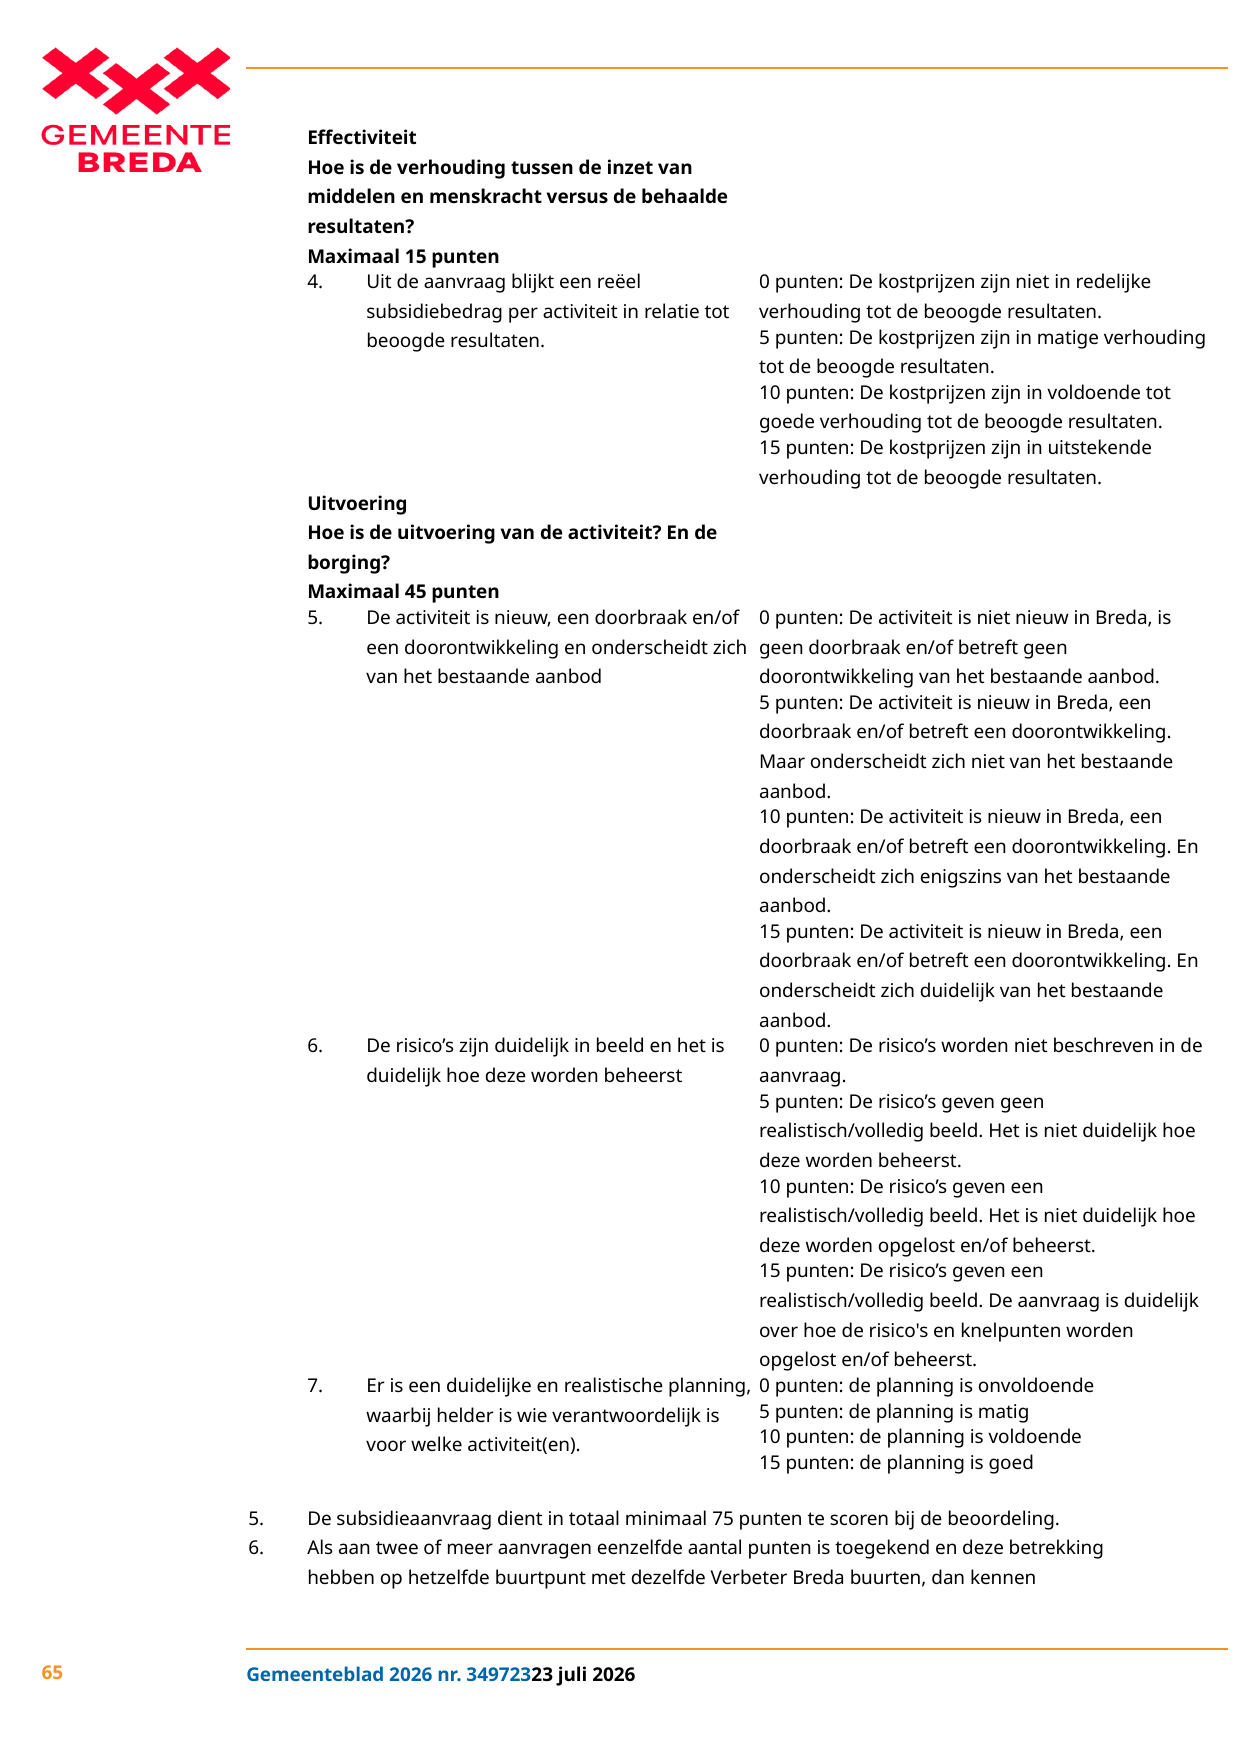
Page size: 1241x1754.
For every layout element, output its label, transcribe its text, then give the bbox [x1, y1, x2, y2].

table_cell Uitvoering Hoe is de uitvoering van de activiteit? En de borging? Maximaal 45 punten [307, 490, 759, 604]
table_cell 0 punten: de planning is onvoldoende [759, 1372, 1211, 1398]
table_cell 5 punten: De risico’s geven geen realistisch/volledig beeld. Het is niet duidelijk hoe deze worden beheerst. [759, 1088, 1211, 1173]
table_cell 5 punten: De kostprijzen zijn in matige verhouding tot de beoogde resultaten. [759, 324, 1211, 379]
table_cell 0 punten: De activiteit is niet nieuw in Breda, is geen doorbraak en/of betreft geen doorontwikkeling van het bestaande aanbod. [759, 604, 1211, 689]
table_cell Er is een duidelijke en realistische planning, waarbij helder is wie verantwoordelijk is voor welke activiteit(en). [307, 1372, 759, 1475]
table_cell De activiteit is nieuw, een doorbraak en/of een doorontwikkeling en onderscheidt zich van het bestaande aanbod [307, 604, 759, 1033]
table_cell 0 punten: De kostprijzen zijn niet in redelijke verhouding tot de beoogde resultaten. [759, 269, 1211, 324]
table_cell 10 punten: de planning is voldoende [759, 1424, 1211, 1449]
table_cell 0 punten: De risico’s worden niet beschreven in de aanvraag. [759, 1033, 1211, 1088]
table_cell 15 punten: De kostprijzen zijn in uitstekende verhouding tot de beoogde resultaten. [759, 435, 1211, 490]
list Als aan twee of meer aanvragen eenzelfde aantal punten is toegekend en deze betrekking hebben op hetzelfde buurtpunt met dezelfde Verbeter Breda buurten, dan kennen [248, 1534, 1152, 1590]
table_cell De risico’s zijn duidelijk in beeld en het is duidelijk hoe deze worden beheerst [307, 1033, 759, 1372]
picture [41, 47, 231, 172]
table_cell 5 punten: De activiteit is nieuw in Breda, een doorbraak en/of betreft een doorontwikkeling. Maar onderscheidt zich niet van het bestaande aanbod. [759, 689, 1211, 804]
table_header Effectiviteit Hoe is de verhouding tussen de inzet van middelen en menskracht versus de behaalde resultaten? Maximaal 15 punten [307, 125, 759, 268]
table_cell 15 punten: De activiteit is nieuw in Breda, een doorbraak en/of betreft een doorontwikkeling. En onderscheidt zich duidelijk van het bestaande aanbod. [759, 918, 1211, 1033]
table_cell 15 punten: de planning is goed [759, 1449, 1211, 1475]
table_cell 10 punten: De risico’s geven een realistisch/volledig beeld. Het is niet duidelijk hoe deze worden opgelost en/of beheerst. [759, 1173, 1211, 1258]
table_cell [759, 490, 1211, 604]
table_cell 10 punten: De activiteit is nieuw in Breda, een doorbraak en/of betreft een doorontwikkeling. En onderscheidt zich enigszins van het bestaande aanbod. [759, 804, 1211, 918]
list De subsidieaanvraag dient in totaal minimaal 75 punten te scoren bij de beoordeling. [248, 1505, 1152, 1531]
table_cell 10 punten: De kostprijzen zijn in voldoende tot goede verhouding tot de beoogde resultaten. [759, 379, 1211, 434]
table_cell 15 punten: De risico’s geven een realistisch/volledig beeld. De aanvraag is duidelijk over hoe de risico's en knelpunten worden opgelost en/of beheerst. [759, 1258, 1211, 1372]
table_cell 5 punten: de planning is matig [759, 1398, 1211, 1424]
table_cell Uit de aanvraag blijkt een reëel subsidiebedrag per activiteit in relatie tot beoogde resultaten. [307, 269, 759, 490]
